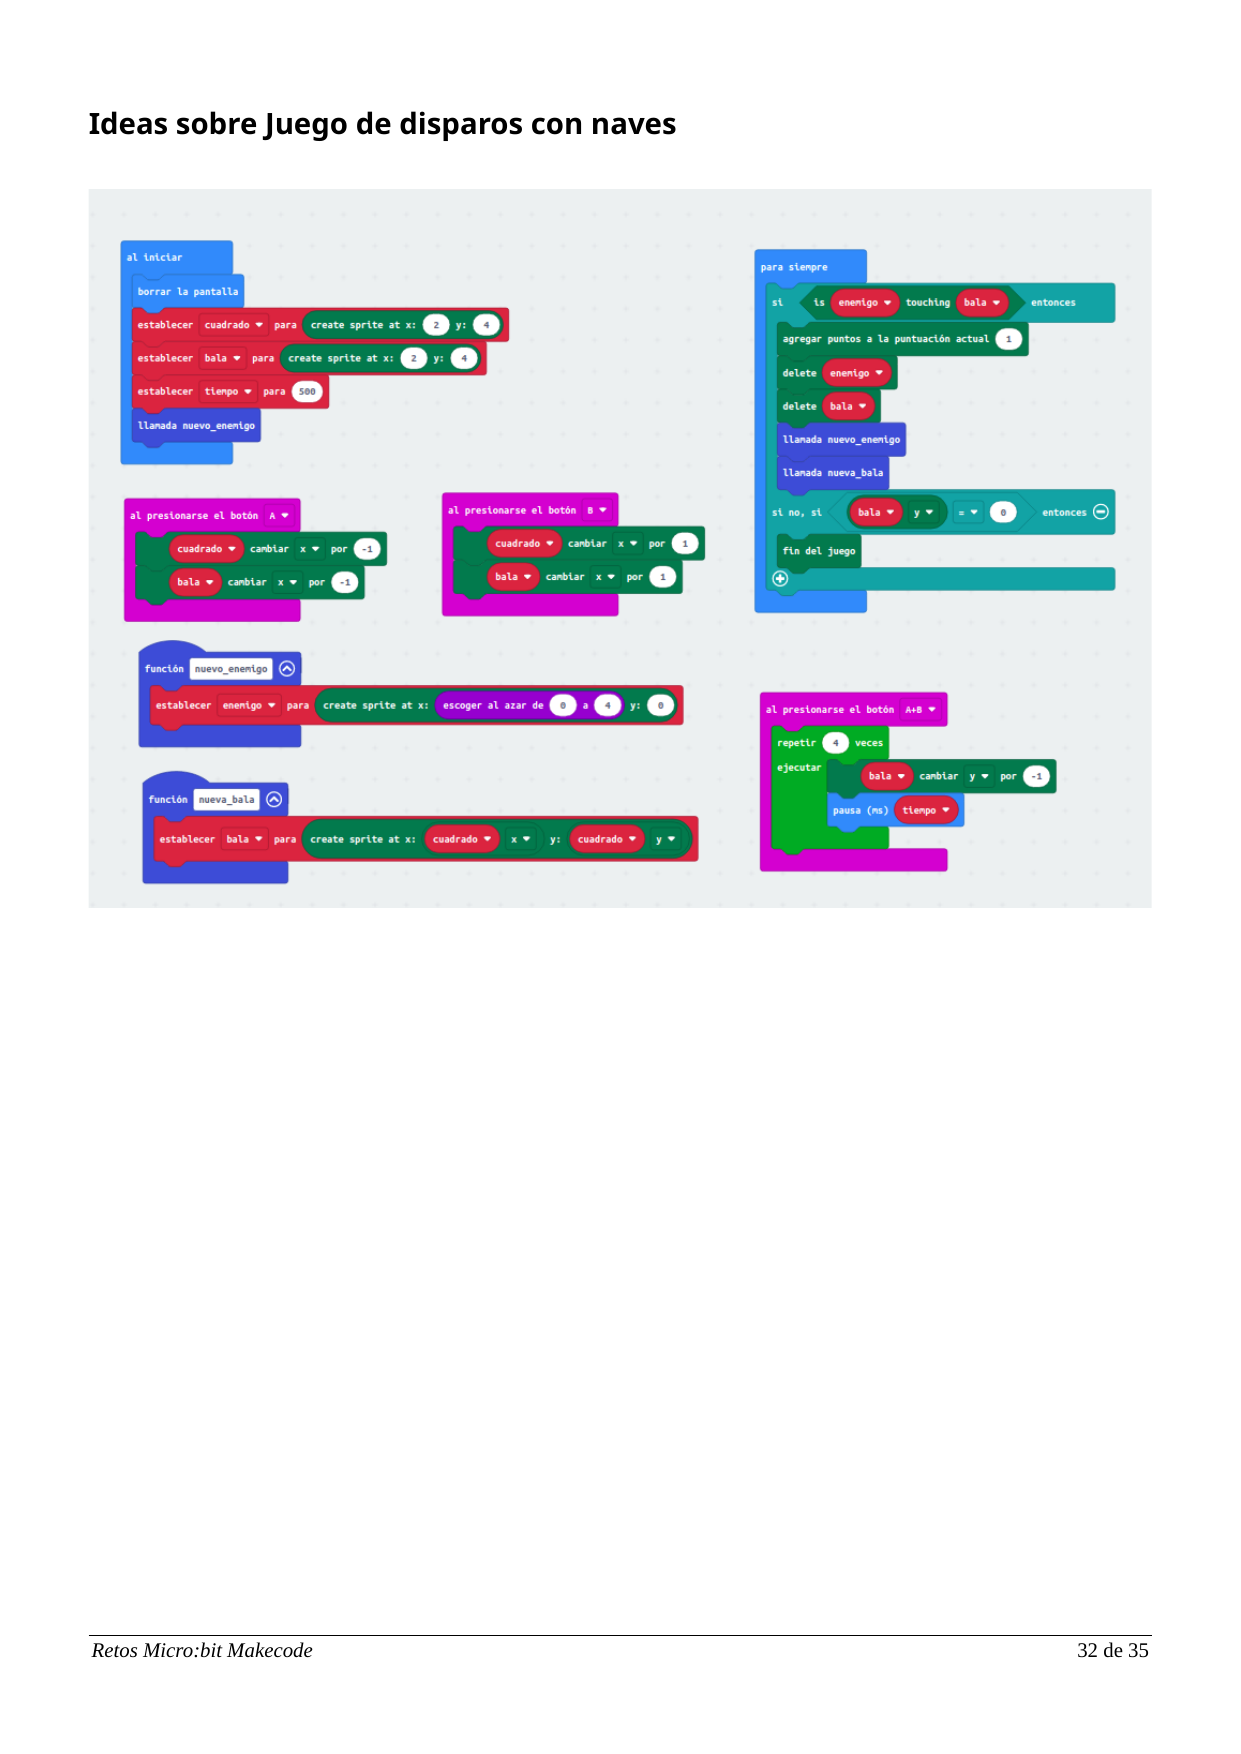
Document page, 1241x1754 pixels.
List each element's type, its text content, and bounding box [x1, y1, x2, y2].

picture [88, 189, 1152, 908]
subtitle Ideas sobre Juego de disparos con naves [88, 103, 1152, 143]
